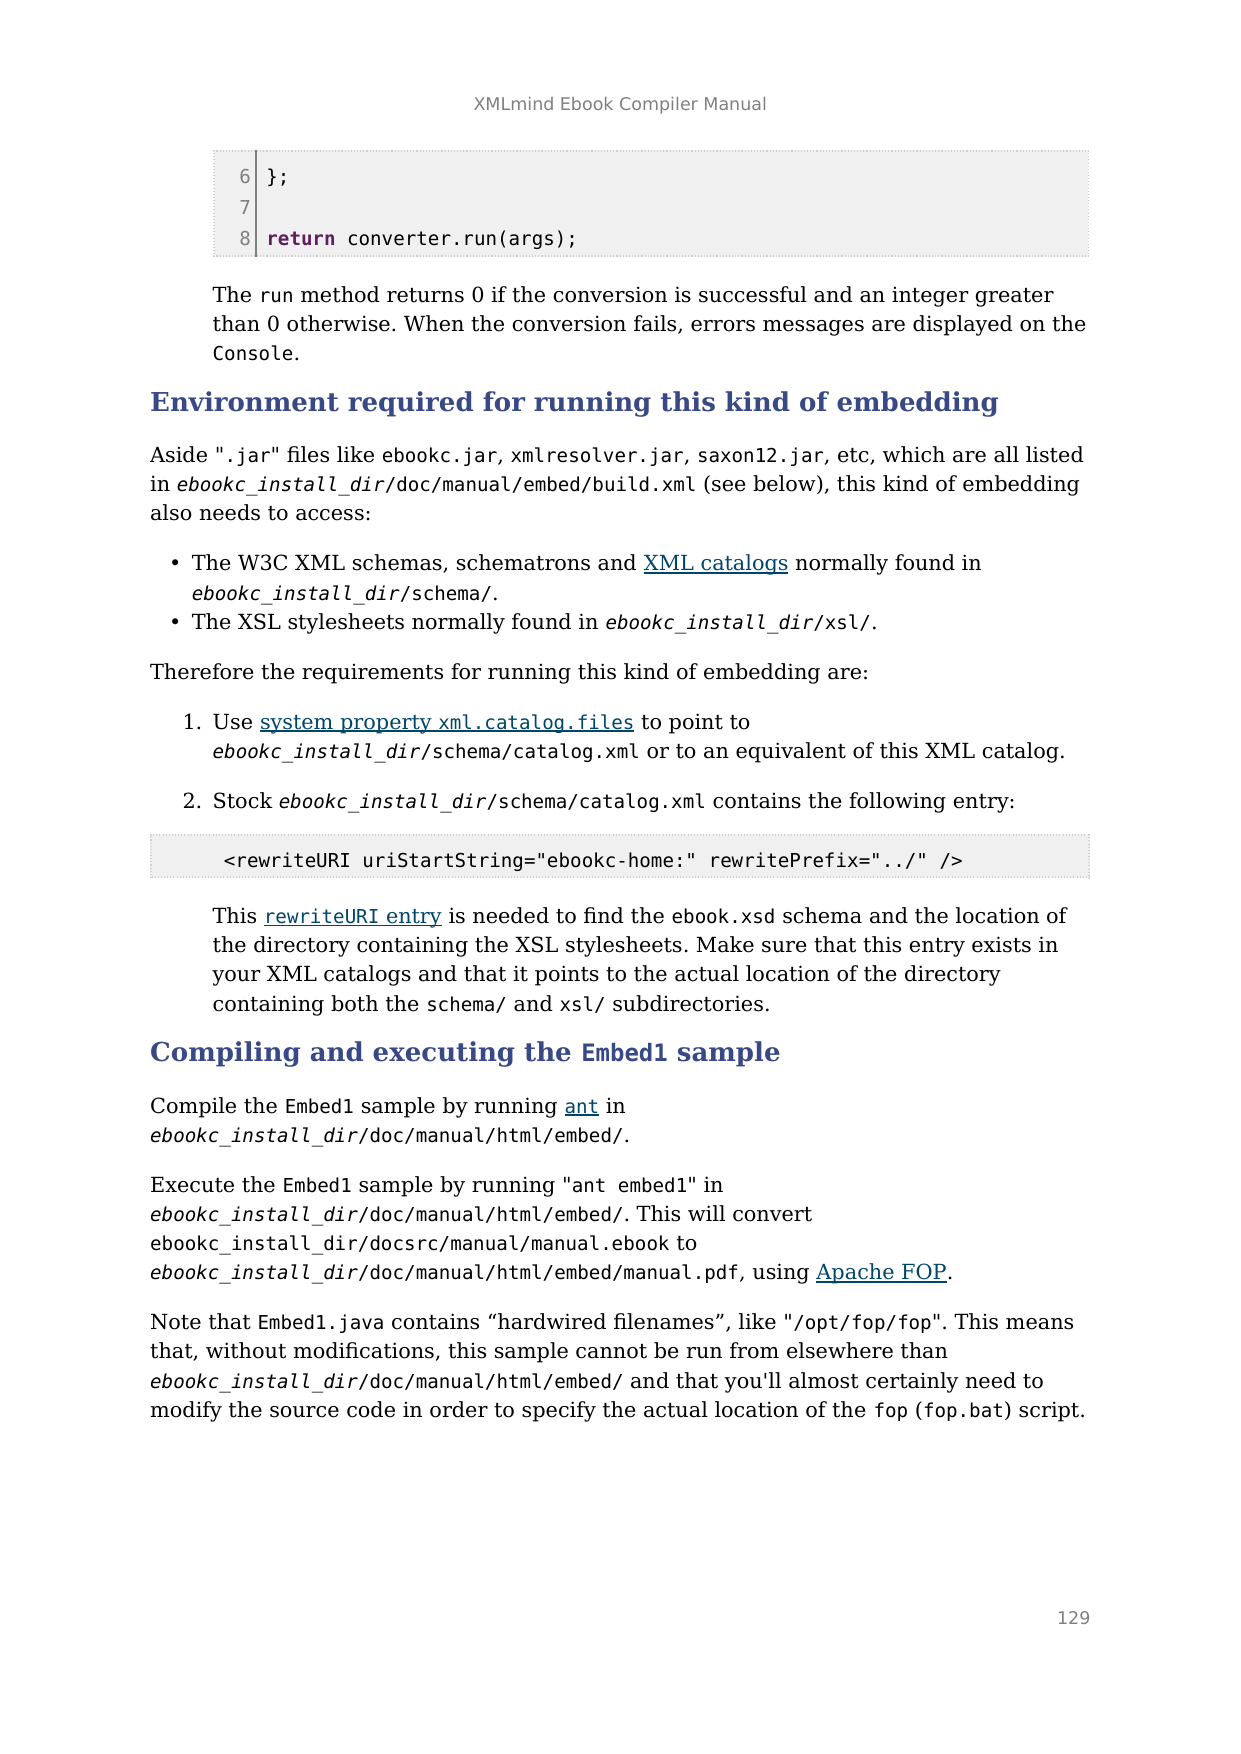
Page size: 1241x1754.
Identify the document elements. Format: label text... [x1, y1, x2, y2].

list Stock ebookc_install_dir/schema/catalog.xml contains the following entry: [150, 784, 1090, 813]
text Aside ".jar" files like ebookc.jar, xmlresolver.jar, saxon12.jar, etc, which are all listed in ebookc_install_dir/doc/manual/embed/build.xml (see below), this kind of embedding also needs to access: [150, 438, 1090, 526]
list This rewriteURI entry is needed to find the ebook.xsd schema and the location of the directory containing the XSL stylesheets. Make sure that this entry exists in your XML catalogs and that it points to the actual location of the directory containing both the schema/ and xsl/ subdirectories. [150, 899, 1090, 1016]
table_header }; return converter.run(args); [257, 150, 1088, 255]
list The W3C XML schemas, schematrons and XML catalogs normally found in ebookc_install_dir/schema/. [150, 546, 1090, 605]
list <rewriteURI uriStartString="ebookc-home:" rewritePrefix="../" /> [150, 834, 1090, 878]
text Compile the Embed1 sample by running ant in ebookc_install_dir/doc/manual/html/embed/. [150, 1089, 1090, 1147]
text Execute the Embed1 sample by running "ant embed1" in ebookc_install_dir/doc/manual/html/embed/. This will convert ebookc_install_dir/docsrc/manual/manual.ebook to ebookc_install_dir/doc/manual/html/embed/manual.pdf, using Apache FOP. [150, 1168, 1090, 1284]
table_header 6 7 8 [214, 150, 255, 255]
text Therefore the requirements for running this kind of embedding are: [150, 655, 1090, 684]
list Use system property xml.catalog.files to point to ebookc_install_dir/schema/catalog.xml or to an equivalent of this XML catalog. [150, 705, 1090, 763]
text The run method returns 0 if the conversion is successful and an integer greater than 0 otherwise. When the conversion fails, errors messages are displayed on the Console. [212, 278, 1090, 365]
text Compiling and executing the Embed1 sample [150, 1037, 1090, 1068]
list The XSL stylesheets normally found in ebookc_install_dir/xsl/. [150, 605, 1090, 634]
text Environment required for running this kind of embedding [150, 386, 1090, 417]
text Note that Embed1.java contains “hardwired filenames”, like "/opt/fop/fop". This means that, without modifications, this sample cannot be run from elsewhere than ebookc_install_dir/doc/manual/html/embed/ and that you'll almost certainly need to modify the source code in order to specify the actual location of the fop (fop.bat) script. [150, 1305, 1090, 1422]
